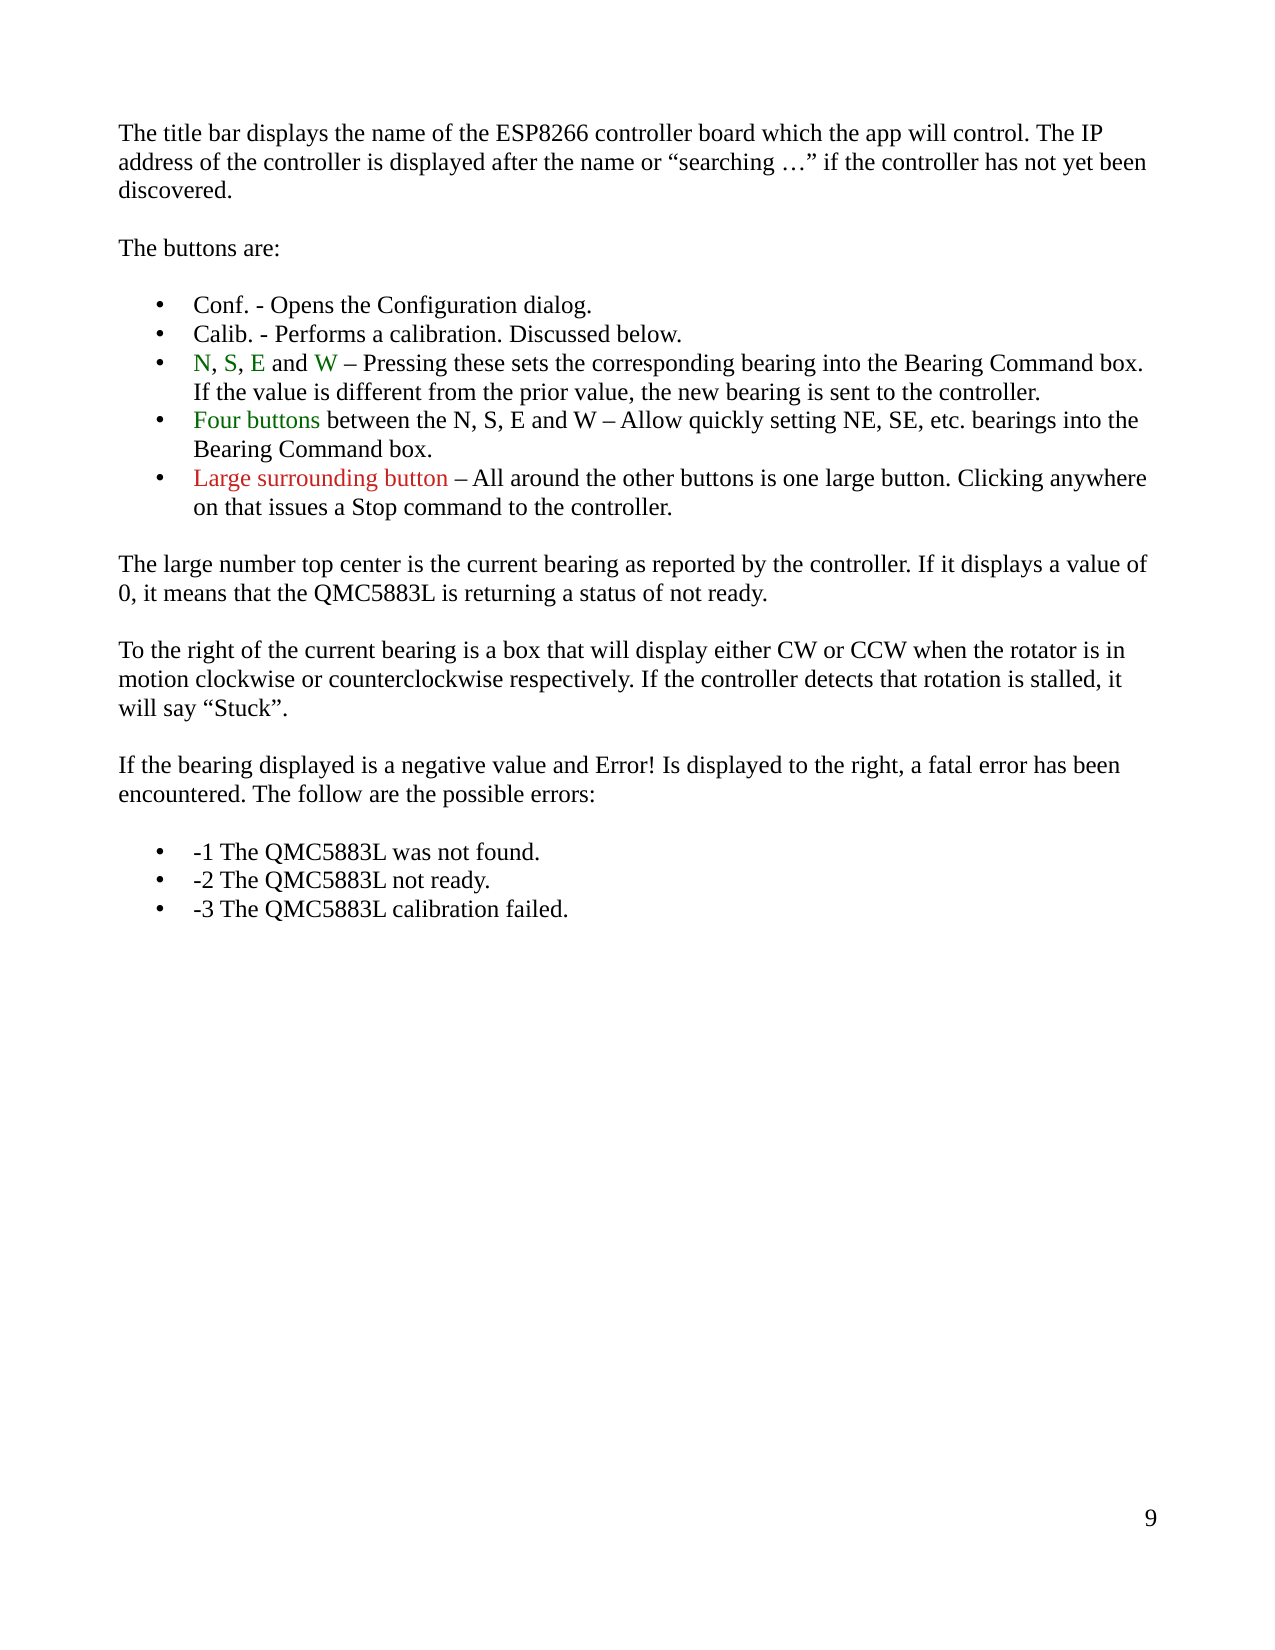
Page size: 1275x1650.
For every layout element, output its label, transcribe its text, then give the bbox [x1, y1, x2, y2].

text To the right of the current bearing is a box that will display either CW or CCW when the rotator is in motion clockwise or counterclockwise respectively. If the controller detects that rotation is stalled, it will say “Stuck”. [118, 636, 1157, 722]
text The title bar displays the name of the ESP8266 controller board which the app will control. The IP address of the controller is displayed after the name or “searching …” if the controller has not yet been discovered. [118, 118, 1157, 204]
text If the bearing displayed is a negative value and Error! Is displayed to the right, a fatal error has been encountered. The follow are the possible errors: [118, 751, 1157, 808]
list Large surrounding button – All around the other buttons is one large button. Clicking anywhere on that issues a Stop command to the controller. [156, 463, 1157, 521]
list Four buttons between the N, S, E and W – Allow quickly setting NE, SE, etc. bearings into the Bearing Command box. [156, 406, 1157, 463]
list Calib. - Performs a calibration. Discussed below. [156, 319, 1157, 348]
list -2 The QMC5883L not ready. [156, 866, 1157, 894]
list -3 The QMC5883L calibration failed. [156, 894, 1157, 923]
list -1 The QMC5883L was not found. [156, 837, 1157, 866]
list Conf. - Opens the Configuration dialog. [156, 291, 1157, 319]
text The large number top center is the current bearing as reported by the controller. If it displays a value of 0, it means that the QMC5883L is returning a status of not ready. [118, 549, 1157, 607]
list N, S, E and W – Pressing these sets the corresponding bearing into the Bearing Command box. If the value is different from the prior value, the new bearing is sent to the controller. [156, 348, 1157, 406]
text The buttons are: [118, 233, 1157, 262]
